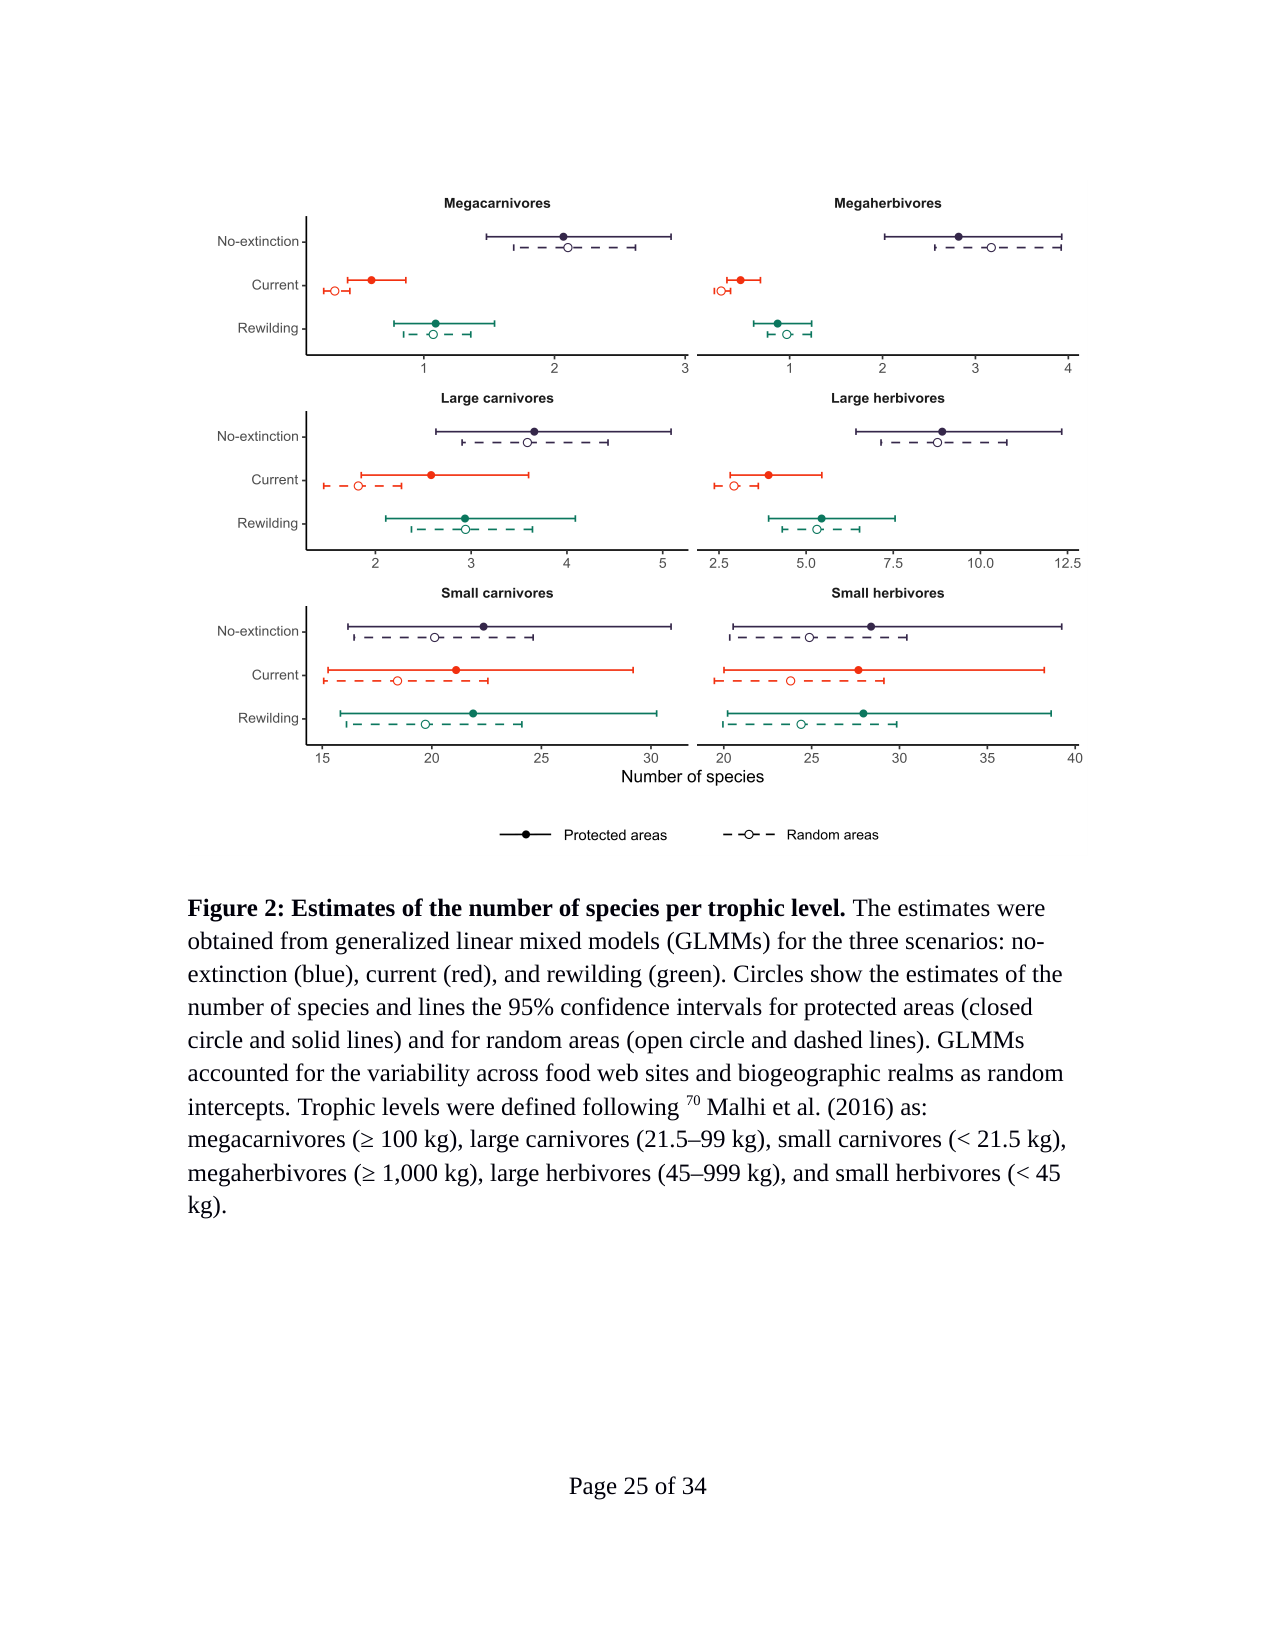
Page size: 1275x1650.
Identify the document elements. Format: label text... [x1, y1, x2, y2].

picture [187, 180, 1088, 856]
text Figure 2: Estimates of the number of species per trophic level. The estimates were obtained from generalized linear mixed models (GLMMs) for the three scenarios: no-extinction (blue), current (red), and rewilding (green). Circles show the estimates of the number of species and lines the 95% confidence intervals for protected areas (closed circle and solid lines) and for random areas (open circle and dashed lines). GLMMs accounted for the variability across food web sites and biogeographic realms as random intercepts. Trophic levels were defined following 70⁠ Malhi et al. (2016) as: megacarnivores (≥ 100 kg), large carnivores (21.5–99 kg), small carnivores (< 21.5 kg), megaherbivores (≥ 1,000 kg), large herbivores (45–999 kg), and small herbivores (< 45 kg). [187, 893, 1087, 1219]
